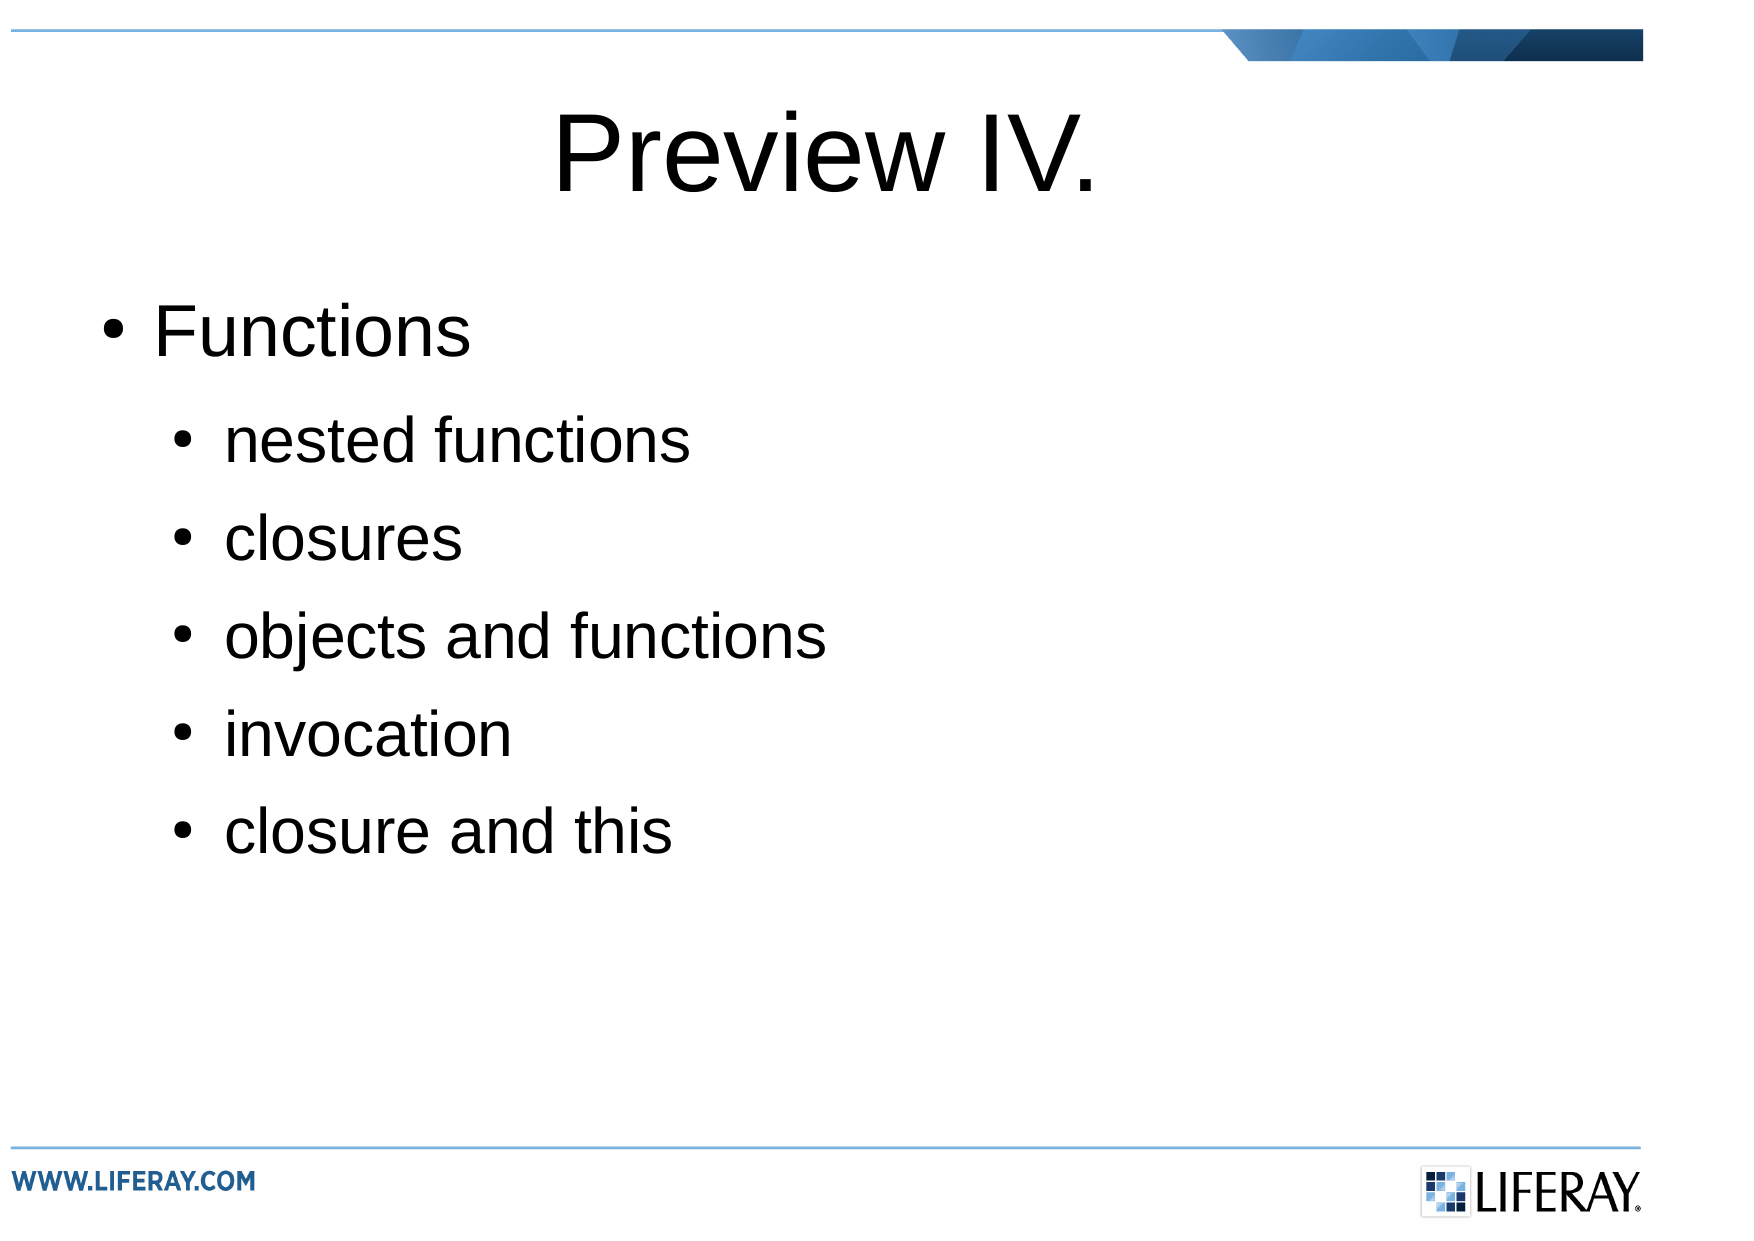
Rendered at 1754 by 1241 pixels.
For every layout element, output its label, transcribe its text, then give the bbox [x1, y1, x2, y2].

picture [9, 1124, 1642, 1234]
picture [11, 0, 1644, 84]
list Functions nested functions closures objects and functions invocation closure and this [82, 290, 1571, 1010]
title Preview IV. [82, 49, 1571, 257]
